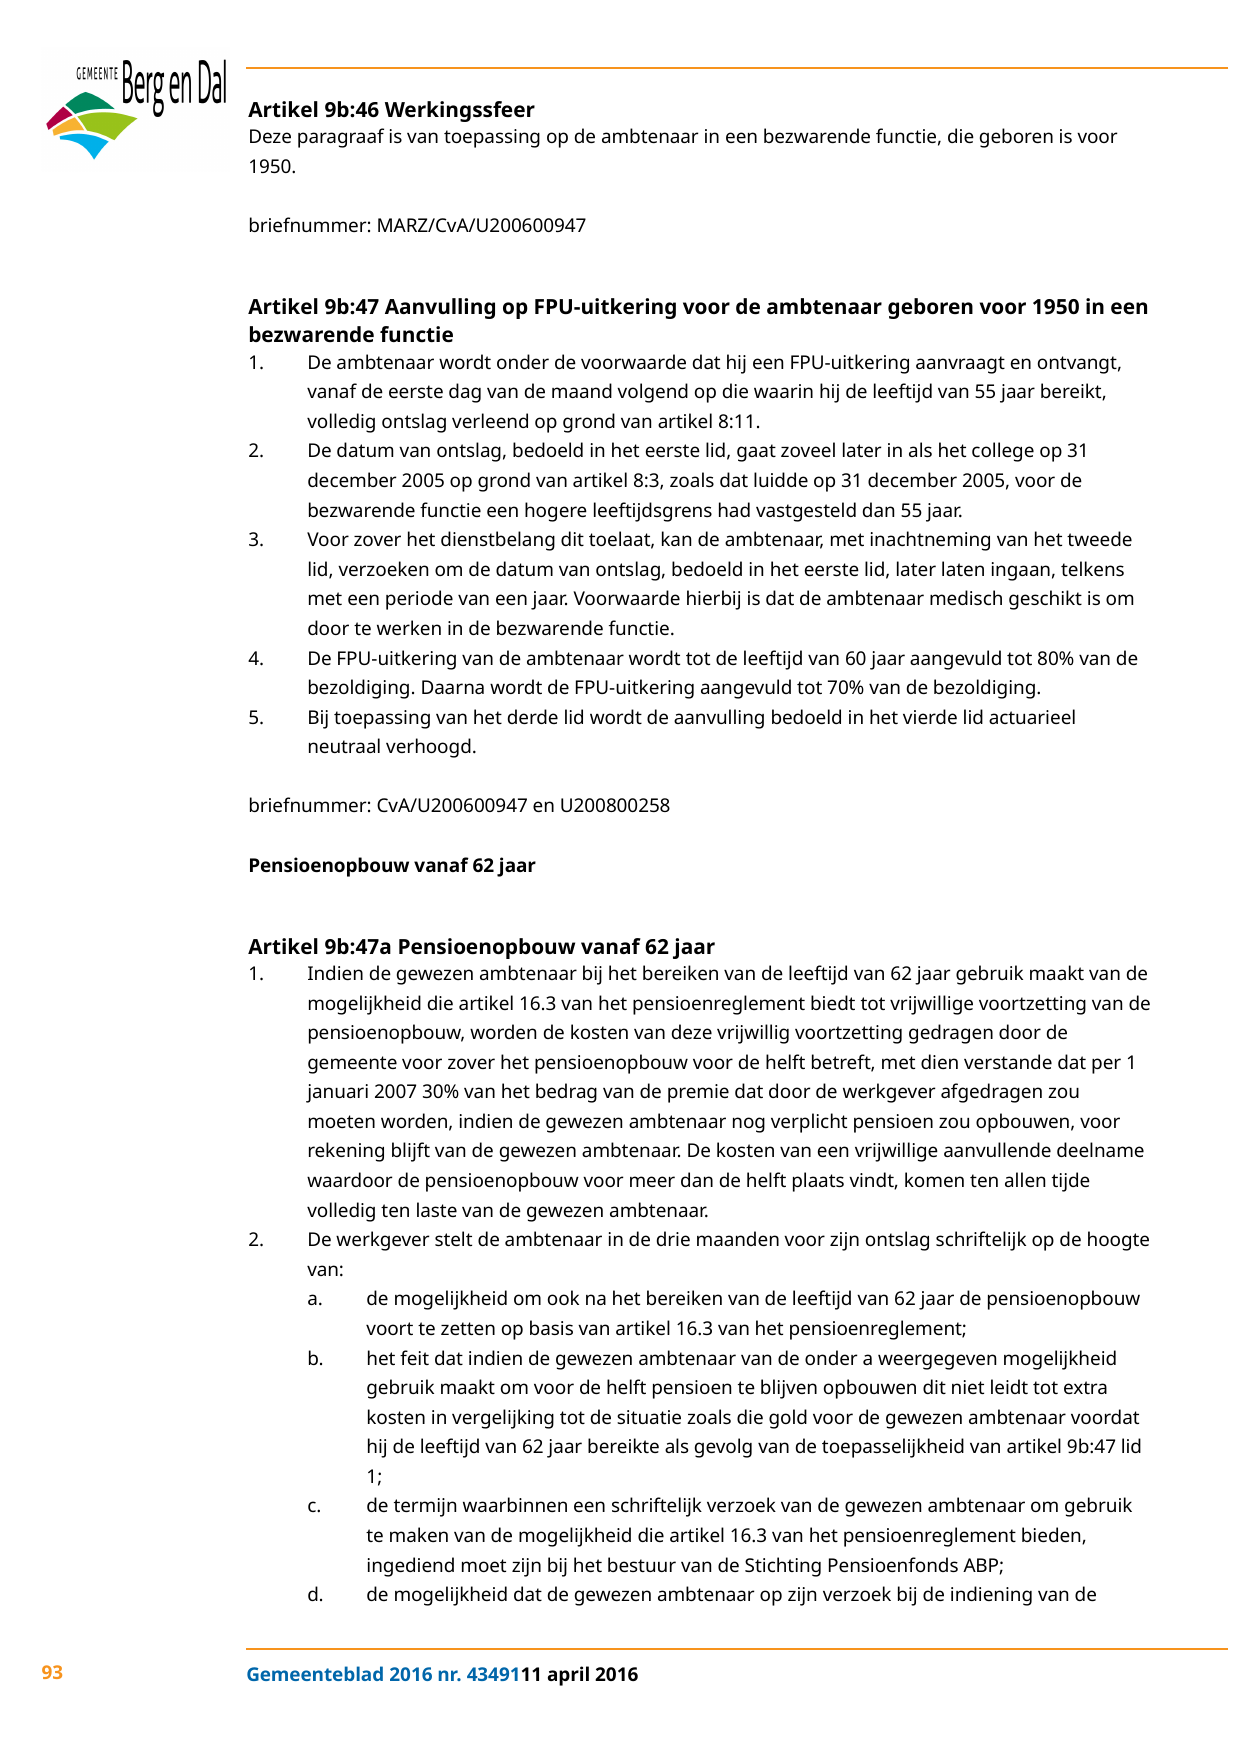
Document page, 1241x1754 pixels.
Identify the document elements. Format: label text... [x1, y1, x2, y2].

list de mogelijkheid dat de gewezen ambtenaar op zijn verzoek bij de indiening van de [307, 1581, 1152, 1607]
text briefnummer: MARZ/CvA/U200600947 [248, 212, 1152, 238]
list Voor zover het dienstbelang dit toelaat, kan de ambtenaar, met inachtneming van het tweede lid, verzoeken om de datum van ontslag, bedoeld in het eerste lid, later laten ingaan, telkens met een periode van een jaar. Voorwaarde hierbij is dat de ambtenaar medisch geschikt is om door te werken in de bezwarende functie. [248, 526, 1152, 641]
list Bij toepassing van het derde lid wordt de aanvulling bedoeld in het vierde lid actuarieel neutraal verhoogd. [248, 704, 1152, 759]
text Deze paragraaf is van toepassing op de ambtenaar in een bezwarende functie, die geboren is voor 1950. [248, 123, 1152, 178]
list De werkgever stelt de ambtenaar in de drie maanden voor zijn ontslag schriftelijk op de hoogte van: [248, 1226, 1152, 1282]
text briefnummer: CvA/U200600947 en U200800258 [248, 793, 1152, 818]
list het feit dat indien de gewezen ambtenaar van de onder a weergegeven mogelijkheid gebruik maakt om voor de helft pensioen te blijven opbouwen dit niet leidt tot extra kosten in vergelijking tot de situatie zoals die gold voor de gewezen ambtenaar voordat hij de leeftijd van 62 jaar bereikte als gevolg van de toepasselijkheid van artikel 9b:47 lid 1; [307, 1345, 1152, 1489]
text Pensioenopbouw vanaf 62 jaar [248, 852, 1152, 877]
list De FPU-uitkering van de ambtenaar wordt tot de leeftijd van 60 jaar aangevuld tot 80% van de bezoldiging. Daarna wordt de FPU-uitkering aangevuld tot 70% van de bezoldiging. [248, 645, 1152, 700]
list De ambtenaar wordt onder de voorwaarde dat hij een FPU-uitkering aanvraagt en ontvangt, vanaf de eerste dag van de maand volgend op die waarin hij de leeftijd van 55 jaar bereikt, volledig ontslag verleend op grond van artikel 8:11. [248, 349, 1152, 434]
list De datum van ontslag, bedoeld in het eerste lid, gaat zoveel later in als het college op 31 december 2005 op grond van artikel 8:3, zoals dat luidde op 31 december 2005, voor de bezwarende functie een hogere leeftijdsgrens had vastgesteld dan 55 jaar. [248, 438, 1152, 522]
list Indien de gewezen ambtenaar bij het bereiken van de leeftijd van 62 jaar gebruik maakt van de mogelijkheid die artikel 16.3 van het pensioenreglement biedt tot vrijwillige voortzetting van de pensioenopbouw, worden de kosten van deze vrijwillig voortzetting gedragen door de gemeente voor zover het pensioenopbouw voor de helft betreft, met dien verstande dat per 1 januari 2007 30% van het bedrag van de premie dat door de werkgever afgedragen zou moeten worden, indien de gewezen ambtenaar nog verplicht pensioen zou opbouwen, voor rekening blijft van de gewezen ambtenaar. De kosten van een vrijwillige aanvullende deelname waardoor de pensioenopbouw voor meer dan de helft plaats vindt, komen ten allen tijde volledig ten laste van de gewezen ambtenaar. [248, 960, 1152, 1223]
text Artikel 9b:47a Pensioenopbouw vanaf 62 jaar [248, 932, 1152, 960]
list de mogelijkheid om ook na het bereiken van de leeftijd van 62 jaar de pensioenopbouw voort te zetten op basis van artikel 16.3 van het pensioenreglement; [307, 1286, 1152, 1341]
text Artikel 9b:47 Aanvulling op FPU-uitkering voor de ambtenaar geboren voor 1950 in een bezwarende functie [248, 292, 1152, 349]
list de termijn waarbinnen een schriftelijk verzoek van de gewezen ambtenaar om gebruik te maken van de mogelijkheid die artikel 16.3 van het pensioenreglement bieden, ingediend moet zijn bij het bestuur van de Stichting Pensioenfonds ABP; [307, 1493, 1152, 1578]
text Artikel 9b:46 Werkingssfeer [248, 95, 1152, 123]
picture [41, 47, 231, 172]
